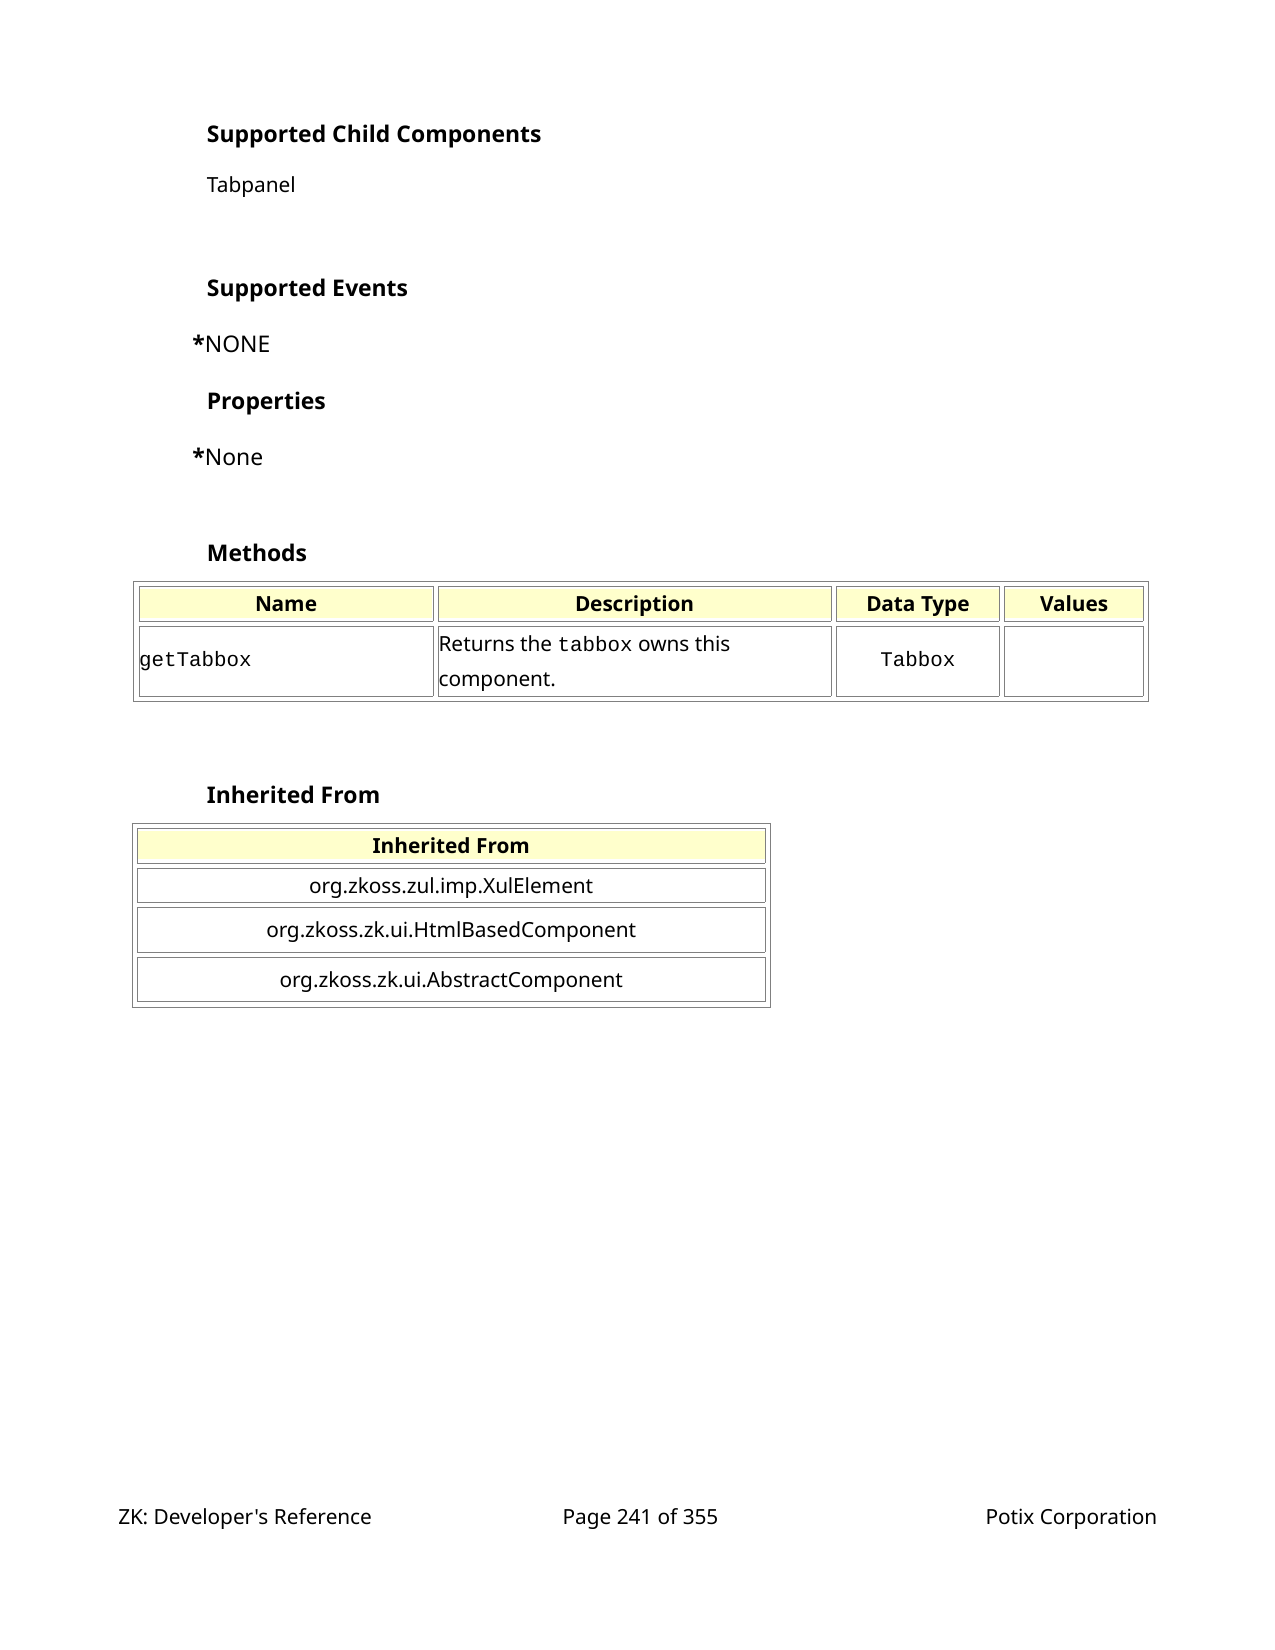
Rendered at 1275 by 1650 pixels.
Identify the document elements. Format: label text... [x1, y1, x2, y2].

subtitle Supported Events [207, 272, 1157, 303]
text *NONE [118, 328, 1157, 359]
table_cell Returns the tabbox owns this component. [435, 621, 833, 696]
table_header Description [435, 582, 833, 621]
table_cell [1002, 621, 1146, 696]
table_cell org.zkoss.zk.ui.AbstractComponent [134, 952, 768, 1001]
table_cell org.zkoss.zk.ui.HtmlBasedComponent [134, 902, 768, 952]
table_header Inherited From [134, 824, 768, 862]
table_cell [1005, 627, 1143, 696]
table_cell Tabbox [834, 621, 1002, 696]
table_header Name [136, 582, 435, 621]
text *None [118, 441, 1157, 472]
table_header Values [1002, 582, 1146, 621]
subtitle Methods [207, 537, 1157, 568]
subtitle Properties [207, 384, 1157, 416]
subtitle Inherited From [207, 779, 1157, 810]
table_header Data Type [834, 582, 1002, 621]
table_cell getTabbox [136, 621, 435, 696]
table_cell org.zkoss.zul.imp.XulElement [134, 863, 768, 902]
text Tabpanel [207, 170, 1157, 198]
subtitle Supported Child Components [207, 118, 1157, 149]
